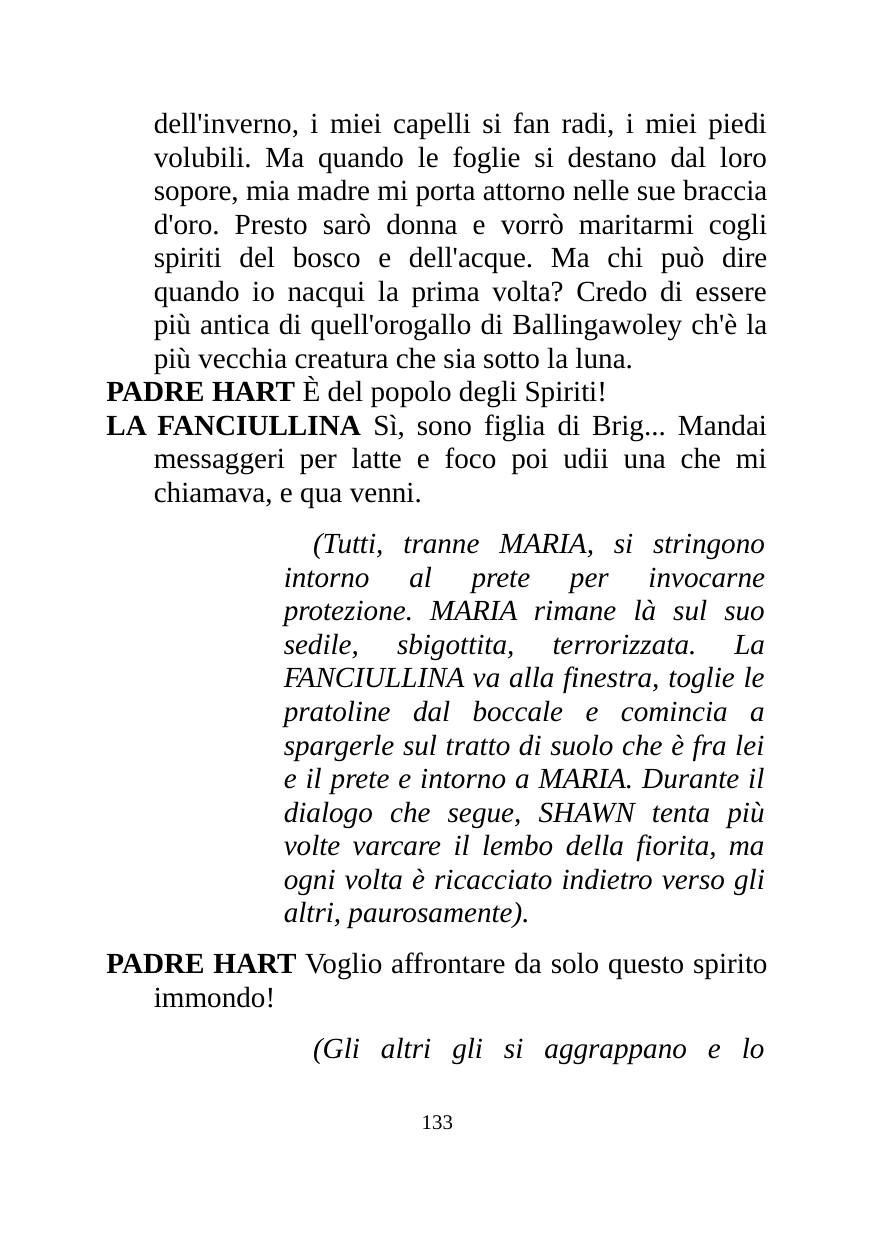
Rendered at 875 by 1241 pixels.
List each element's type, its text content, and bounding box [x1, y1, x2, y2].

text PADRE HART Voglio affrontare da solo questo spirito immondo! [106, 947, 768, 1014]
text PADRE HART È del popolo degli Spiriti! [106, 374, 768, 408]
text LA FANCIULLINA Sì, sono figlia di Brig... Mandai messaggeri per latte e foco poi udii una che mi chiamava, e qua venni. [106, 408, 768, 509]
text dell'inverno, i miei capelli si fan radi, i miei piedi volubili. Ma quando le foglie si destano dal loro sopore, mia madre mi porta attorno nelle sue braccia d'oro. Presto sarò donna e vorrò maritarmi cogli spiriti del bosco e dell'acque. Ma chi può dire quando io nacqui la prima volta? Credo di essere più antica di quell'orogallo di Ballingawoley ch'è la più vecchia creatura che sia sotto la luna. [106, 106, 768, 374]
text (Gli altri gli si aggrappano e lo [283, 1031, 768, 1065]
text (Tutti, tranne MARIA, si stringono intorno al prete per invocarne protezione. MARIA rimane là sul suo sedile, sbigottita, terrorizzata. La FANCIULLINA va alla finestra, toglie le pratoline dal boccale e comincia a spargerle sul tratto di suolo che è fra lei e il prete e intorno a MARIA. Durante il dialogo che segue, SHAWN tenta più volte varcare il lembo della fiorita, ma ogni volta è ricacciato indietro verso gli altri, paurosamente). [283, 526, 768, 929]
